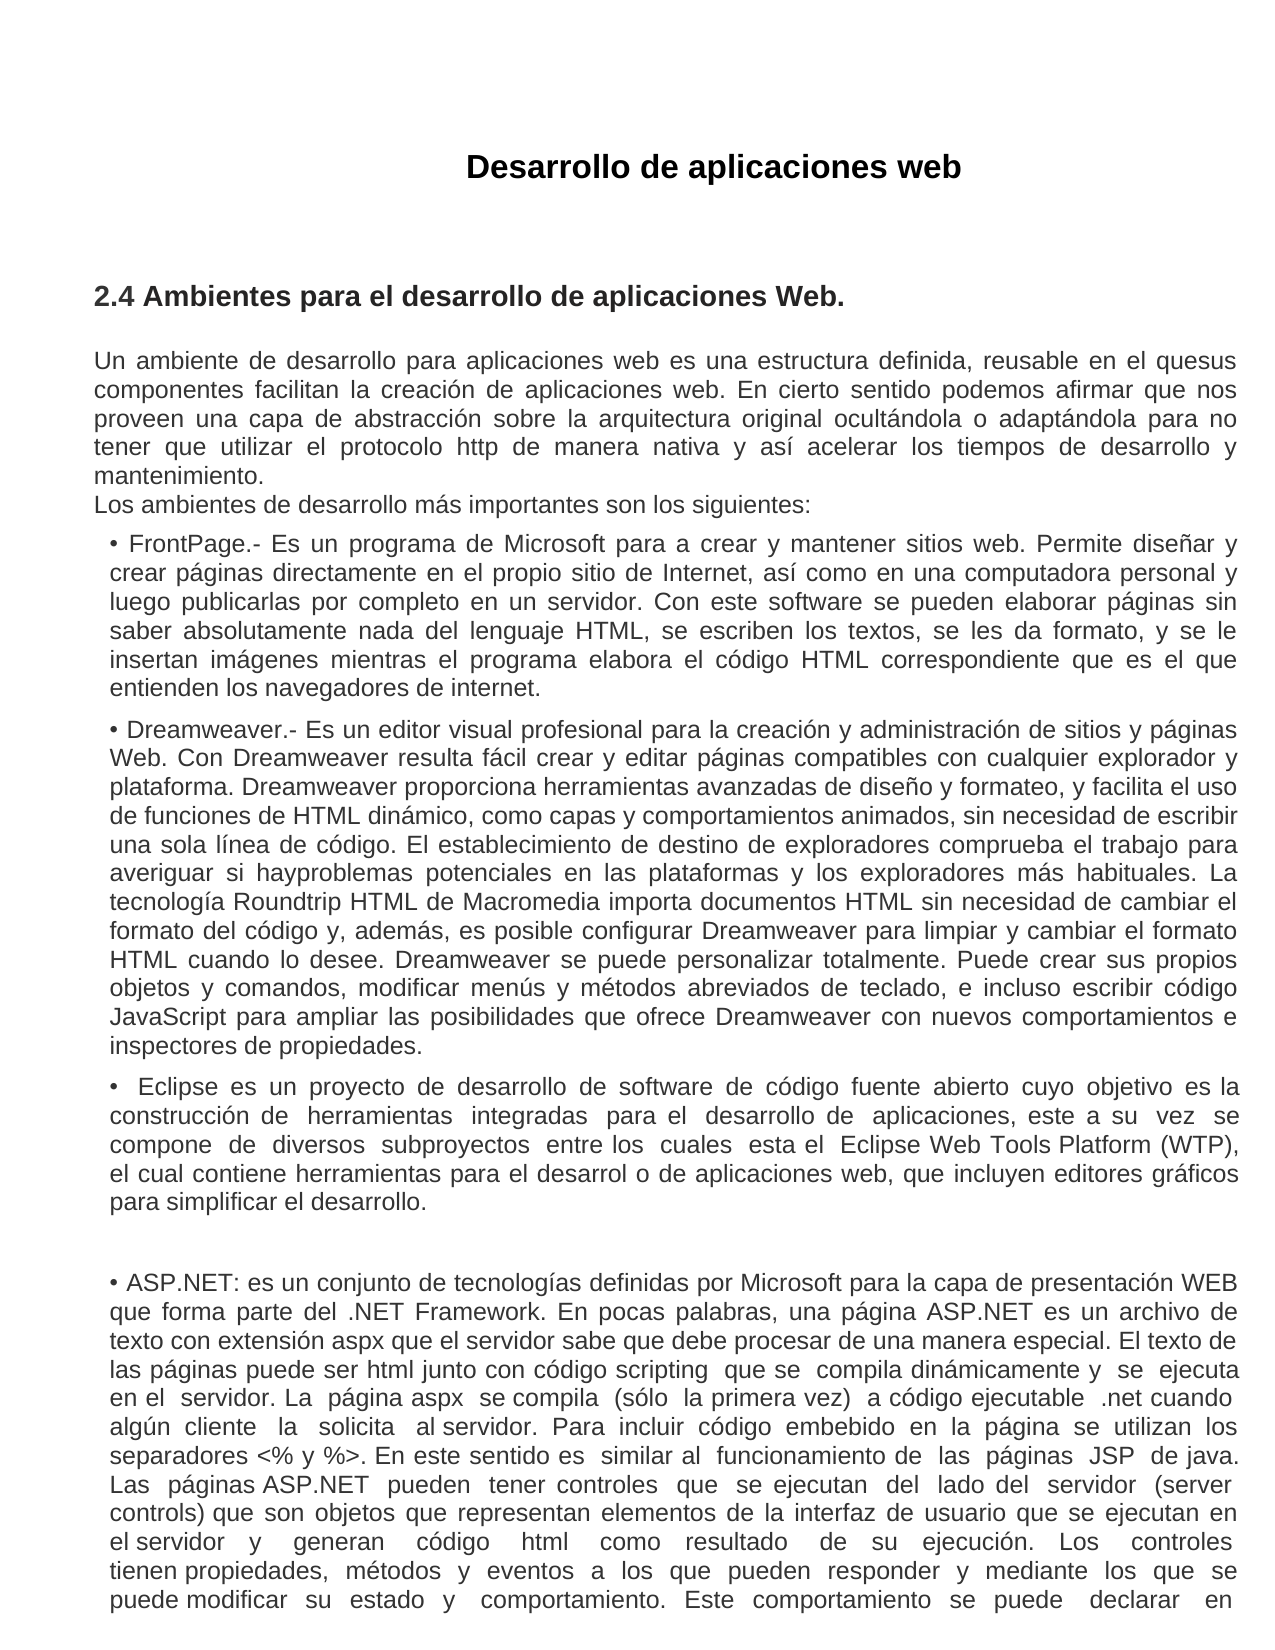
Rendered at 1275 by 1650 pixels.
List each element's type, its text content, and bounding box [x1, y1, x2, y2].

list FrontPage.- Es un programa de Microsoft para a crear y mantener sitios web. Permite diseñar y crear páginas directamente en el propio sitio de Internet, así como en una computadora personal y luego publicarlas por completo en un servidor. Con este software se pueden elaborar páginas sin saber absolutamente nada del lenguaje HTML, se escriben los textos, se les da formato, y se le insertan imágenes mientras el programa elabora el código HTML correspondiente que es el que entienden los navegadores de internet. [109, 529, 1239, 702]
list ASP.NET: es un conjunto de tecnologías definidas por Microsoft para la capa de presentación WEB que forma parte del .NET Framework. En pocas palabras, una página ASP.NET es un archivo de texto con extensión aspx que el servidor sabe que debe procesar de una manera especial. El texto de las páginas puede ser html junto con código scripting que se compila dinámicamente y se ejecuta en el servidor. La página aspx se compila (sólo la primera vez) a código ejecutable .net cuando algún cliente la solicita al servidor. Para incluir código embebido en la página se utilizan los separadores <% y %>. En este sentido es similar al funcionamiento de las páginas JSP de java. Las páginas ASP.NET pueden tener controles que se ejecutan del lado del servidor (server controls) que son objetos que representan elementos de la interfaz de usuario que se ejecutan en el servidor y generan código html como resultado de su ejecución. Los controles tienen propiedades, métodos y eventos a los que pueden responder y mediante los que se puede modificar su estado y comportamiento. Este comportamiento se puede declarar en [109, 1268, 1239, 1613]
subtitle Desarrollo de aplicaciones web [206, 148, 1222, 186]
text 2.4 Ambientes para el desarrollo de aplicaciones Web. [94, 279, 1239, 312]
text Los ambientes de desarrollo más importantes son los siguientes: [94, 490, 1239, 518]
list Eclipse es un proyecto de desarrollo de software de código fuente abierto cuyo objetivo es la construcción de herramientas integradas para el desarrollo de aplicaciones, este a su vez se compone de diversos subproyectos entre los cuales esta el Eclipse Web Tools Platform (WTP), el cual contiene herramientas para el desarrol o de aplicaciones web, que incluyen editores gráficos para simplificar el desarrollo. [109, 1072, 1239, 1216]
text Un ambiente de desarrollo para aplicaciones web es una estructura definida, reusable en el quesus componentes facilitan la creación de aplicaciones web. En cierto sentido podemos afirmar que nos proveen una capa de abstracción sobre la arquitectura original ocultándola o adaptándola para no tener que utilizar el protocolo http de manera nativa y así acelerar los tiempos de desarrollo y mantenimiento. [94, 346, 1239, 490]
list Dreamweaver.- Es un editor visual profesional para la creación y administración de sitios y páginas Web. Con Dreamweaver resulta fácil crear y editar páginas compatibles con cualquier explorador y plataforma. Dreamweaver proporciona herramientas avanzadas de diseño y formateo, y facilita el uso de funciones de HTML dinámico, como capas y comportamientos animados, sin necesidad de escribir una sola línea de código. El establecimiento de destino de exploradores comprueba el trabajo para averiguar si hayproblemas potenciales en las plataformas y los exploradores más habituales. La tecnología Roundtrip HTML de Macromedia importa documentos HTML sin necesidad de cambiar el formato del código y, además, es posible configurar Dreamweaver para limpiar y cambiar el formato HTML cuando lo desee. Dreamweaver se puede personalizar totalmente. Puede crear sus propios objetos y comandos, modificar menús y métodos abreviados de teclado, e incluso escribir código JavaScript para ampliar las posibilidades que ofrece Dreamweaver con nuevos comportamientos e inspectores de propiedades. [109, 714, 1239, 1060]
